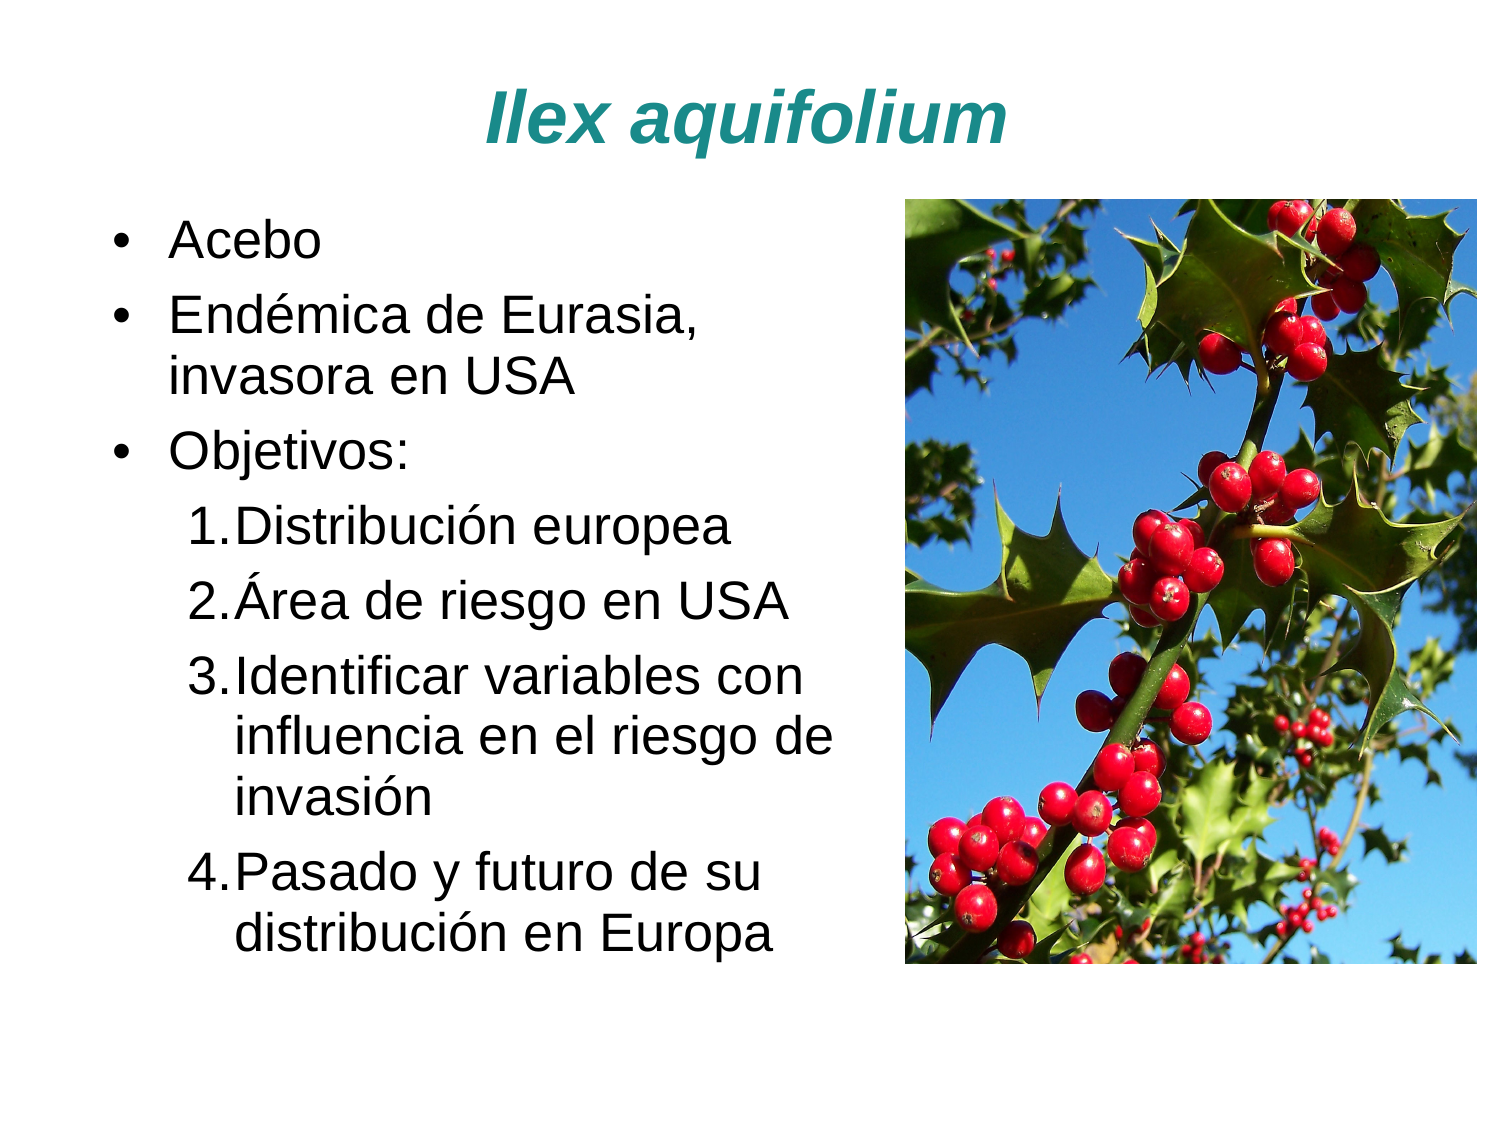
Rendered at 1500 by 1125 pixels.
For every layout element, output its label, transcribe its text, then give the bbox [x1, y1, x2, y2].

list Acebo Endémica de Eurasia, invasora en USA Objetivos: Distribución europea Área de riesgo en USA Identificar variables con influencia en el riesgo de invasión Pasado y futuro de su distribución en Europa [98, 202, 868, 955]
picture [905, 199, 1477, 964]
title Ilex aquifolium [28, 46, 1466, 188]
